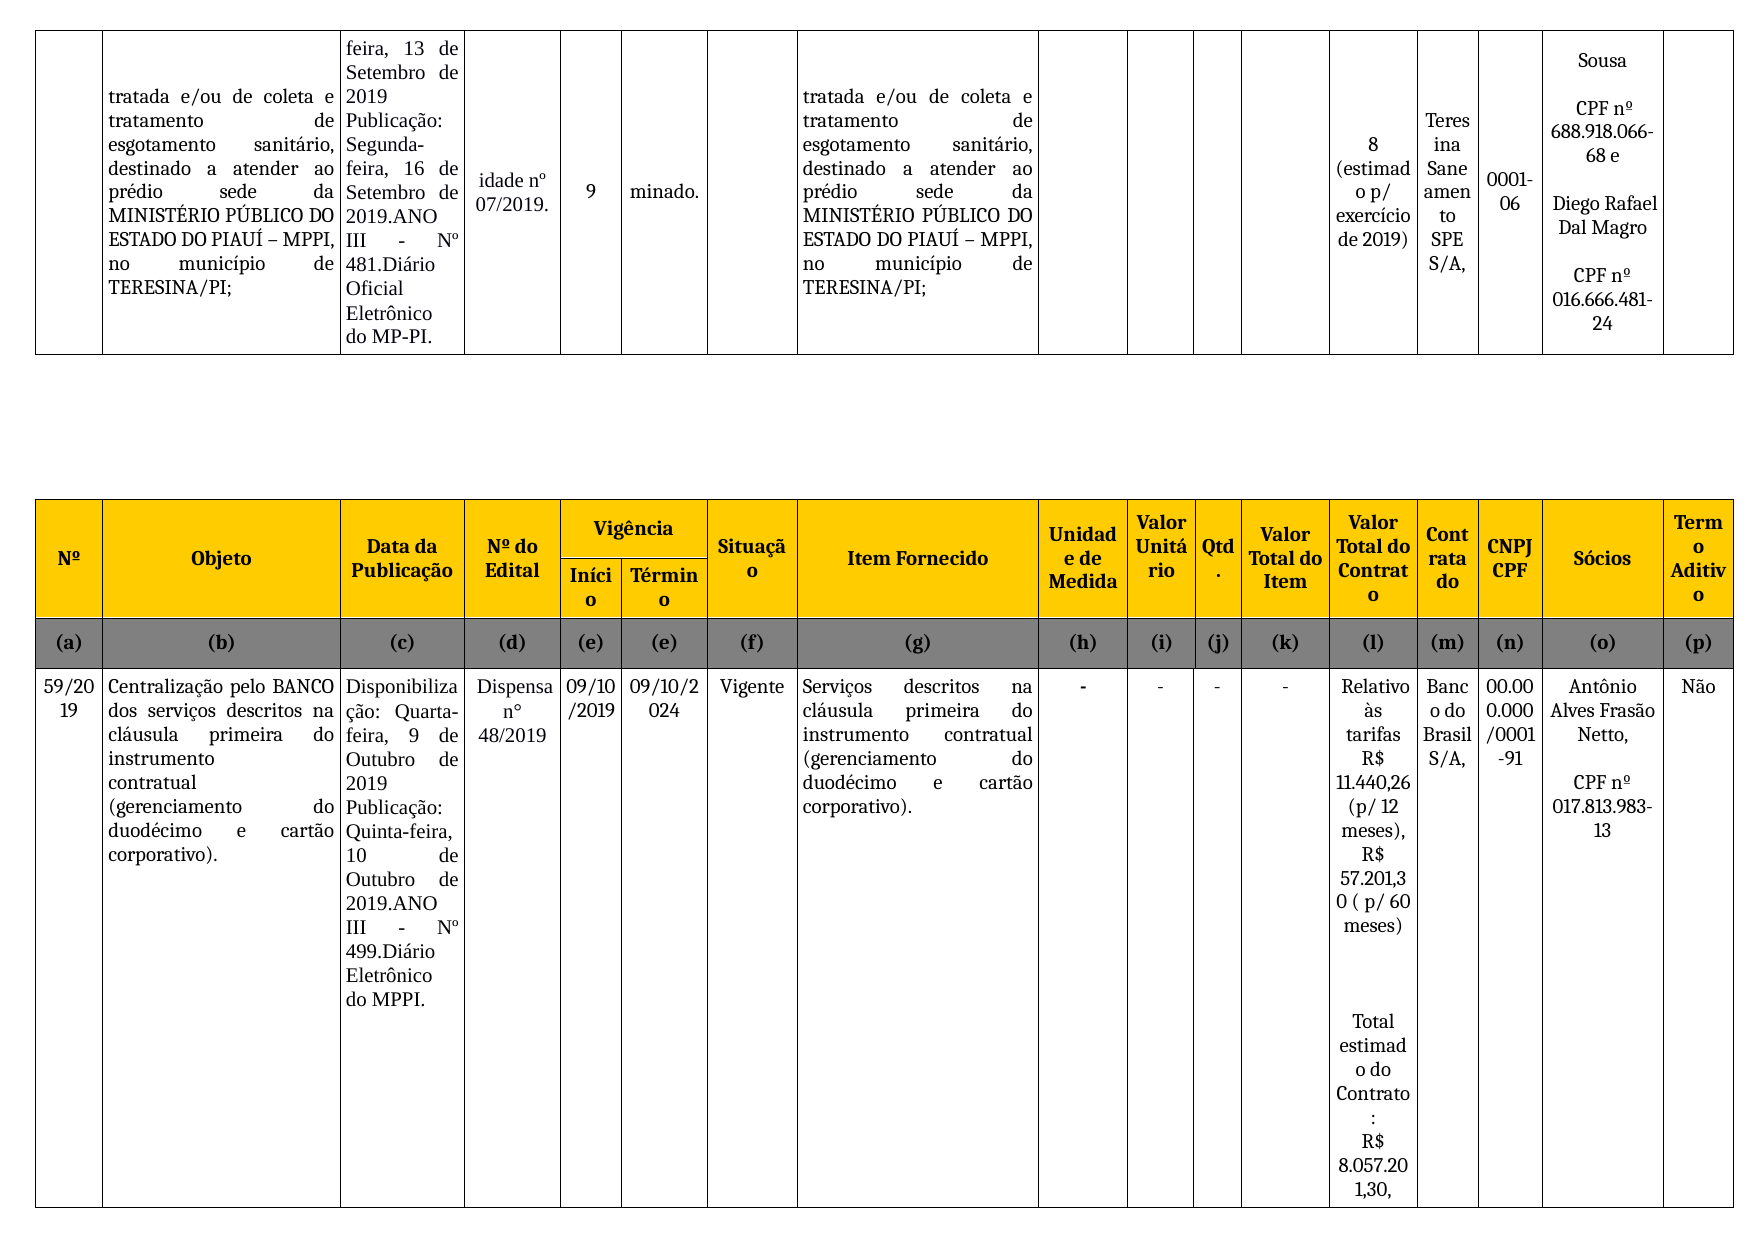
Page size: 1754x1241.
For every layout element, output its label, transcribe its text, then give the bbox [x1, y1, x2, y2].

table_header Unidade de Medida [1039, 500, 1127, 617]
table_header Data da Publicação [341, 500, 464, 617]
table_header Qtd. [1196, 500, 1241, 617]
table_cell - [1039, 669, 1127, 1207]
table_cell Vigente [708, 669, 797, 1207]
table_cell Início [561, 559, 621, 617]
table_cell minado. [622, 31, 707, 354]
table_cell Banco do Brasil S/A, [1418, 669, 1478, 1207]
table_header Termo Aditivo [1664, 500, 1733, 617]
table_cell - [1128, 669, 1193, 1207]
table_cell (l) [1330, 619, 1417, 668]
table_cell tratada e/ou de coleta e tratamento de esgotamento sanitário, destinado a atender ao prédio sede da MINISTÉRIO PÚBLICO DO ESTADO DO PIAUÍ – MPPI, no município de TERESINA/PI; [103, 31, 340, 354]
table_cell [708, 31, 797, 354]
table_cell (n) [1479, 619, 1542, 668]
table_header Objeto [103, 500, 340, 617]
table_header CNPJ CPF [1479, 500, 1542, 617]
table_cell - [1242, 669, 1329, 1207]
table_cell (i) [1128, 619, 1195, 668]
table_cell 0001-06 [1479, 31, 1542, 354]
table_cell (f) [708, 619, 797, 668]
table_cell (p) [1664, 619, 1733, 668]
table_cell (h) [1039, 619, 1127, 668]
table_cell - [1128, 31, 1193, 354]
table_header Situação [708, 500, 797, 617]
table_cell 09/10/2019 [561, 669, 621, 1207]
table_header Nº do Edital [465, 500, 560, 617]
table_cell tratada e/ou de coleta e tratamento de esgotamento sanitário, destinado a atender ao prédio sede da MINISTÉRIO PÚBLICO DO ESTADO DO PIAUÍ – MPPI, no município de TERESINA/PI; [798, 31, 1038, 354]
table_cell Centralização pelo BANCO dos serviços descritos na cláusula primeira do instrumento contratual (gerenciamento do duodécimo e cartão corporativo). [103, 669, 340, 1207]
table_cell (o) [1543, 619, 1663, 668]
table_cell [1664, 31, 1733, 354]
table_cell (e) [622, 619, 707, 668]
table_cell Não [1664, 669, 1733, 1207]
table_cell 09/10/2024 [622, 669, 707, 1207]
table_header Contratado [1418, 500, 1478, 617]
table_header Valor Unitário [1128, 500, 1195, 617]
table_cell (j) [1196, 619, 1241, 668]
table_cell [36, 31, 102, 354]
table_header Sócios [1543, 500, 1663, 617]
table_cell Disponibilização: Quarta-feira, 9 de Outubro de 2019 Publicação: Quinta-feira, 10 de Outubro de 2019.ANO III - Nº 499.Diário Eletrônico do MPPI. [341, 669, 464, 1207]
table_cell - [1039, 31, 1127, 354]
table_cell (a) [36, 619, 102, 668]
table_cell (e) [561, 619, 621, 668]
table_cell 00.000.000/0001-91 [1479, 669, 1542, 1207]
table_cell (m) [1418, 619, 1478, 668]
table_header Valor Total do Contrato [1330, 500, 1417, 617]
table_cell Dispensa n° 48/2019 [465, 669, 560, 1207]
table_cell feira, 13 de Setembro de 2019 Publicação: Segunda-feira, 16 de Setembro de 2019.ANO III - Nº 481.Diário Oficial Eletrônico do MP-PI. [341, 31, 464, 354]
table_cell - [1242, 31, 1329, 354]
table_cell Teresina Saneamento SPE S/A, [1418, 31, 1478, 354]
table_cell - [1194, 669, 1241, 1207]
table_header Valor Total do Item [1242, 500, 1329, 617]
table_header Nº [36, 500, 102, 617]
table_cell 8 (estimado p/ exercício de 2019) [1330, 31, 1417, 354]
table_cell (b) [103, 619, 340, 668]
table_cell (k) [1242, 619, 1329, 668]
table_cell idade nº 07/2019. [465, 31, 560, 354]
table_cell 9 [561, 31, 621, 354]
table_cell 59/2019 [36, 669, 102, 1207]
table_cell Antônio Alves Frasão Netto, CPF nº 017.813.983-13 [1543, 669, 1663, 1207]
table_cell Serviços descritos na cláusula primeira do instrumento contratual (gerenciamento do duodécimo e cartão corporativo). [798, 669, 1038, 1207]
table_cell Relativo às tarifas R$ 11.440,26 (p/ 12 meses), R$ 57.201,30 ( p/ 60 meses) Total estimado do Contrato: R$ 8.057.201,30, [1330, 669, 1417, 1207]
table_cell Término [622, 559, 707, 617]
table_cell (c) [341, 619, 464, 668]
table_cell Sousa CPF nº 688.918.066-68 e Diego Rafael Dal Magro CPF nº 016.666.481- 24 [1543, 31, 1663, 354]
table_cell (d) [465, 619, 560, 668]
table_cell - [1194, 31, 1241, 354]
table_cell (g) [798, 619, 1038, 668]
table_header Vigência [561, 500, 707, 557]
table_header Item Fornecido [798, 500, 1038, 617]
